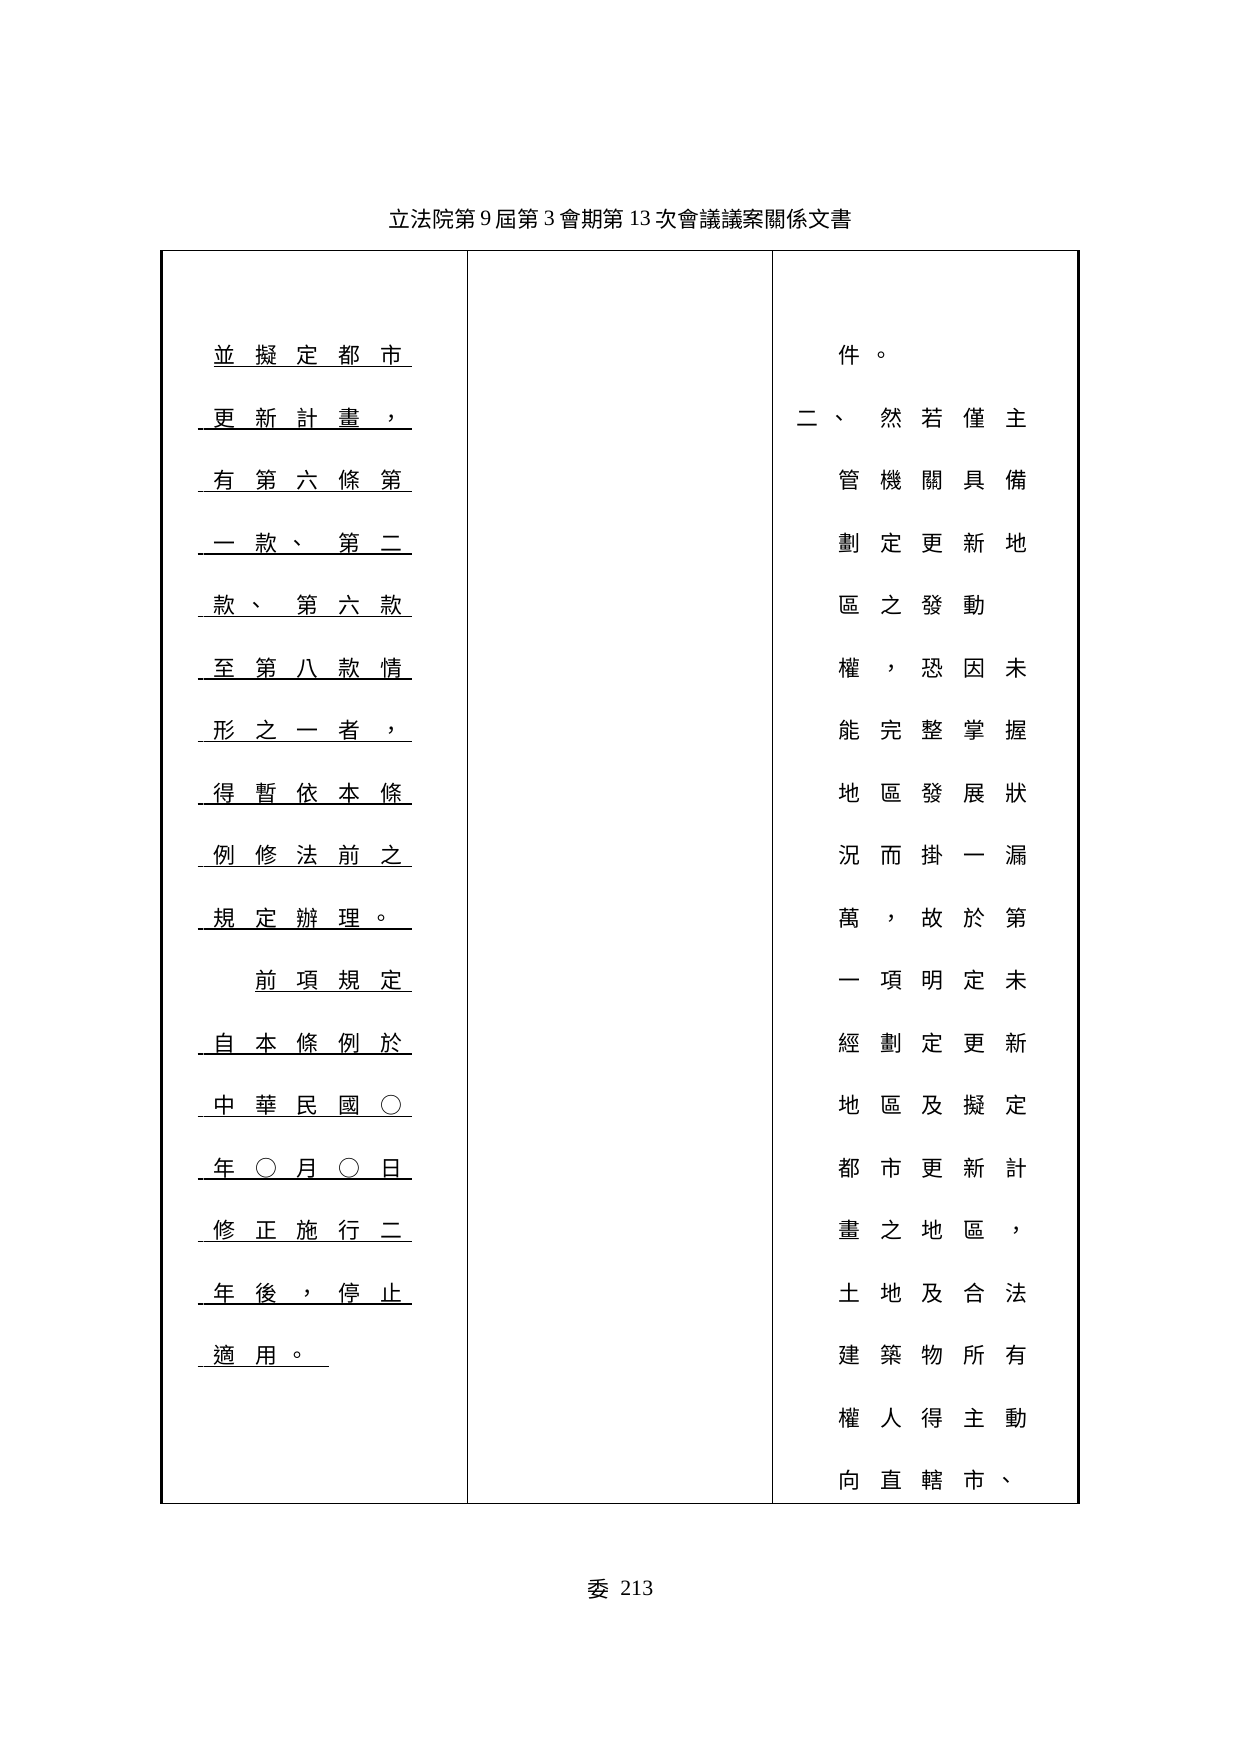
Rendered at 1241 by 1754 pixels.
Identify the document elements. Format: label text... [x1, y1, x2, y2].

table_cell 並擬定都市更新計畫，有第六條第一款、第二款、第六款至第八款情形之一者，得暫依本條例修法前之規定辦理。 前項規定自本條例於中華民國○年○月○日修正施行二年後，停止適用。 [163, 251, 467, 1503]
table_cell 件。 二、然若僅主管機關具備劃定更新地區之發動權，恐因未能完整掌握地區發展狀況而掛一漏萬，故於第一項明定未經劃定更新地區及擬定都市更新計畫之地區，土地及合法建築物所有權人得主動向直轄市、 [773, 251, 1077, 1503]
table_cell [468, 251, 772, 1503]
